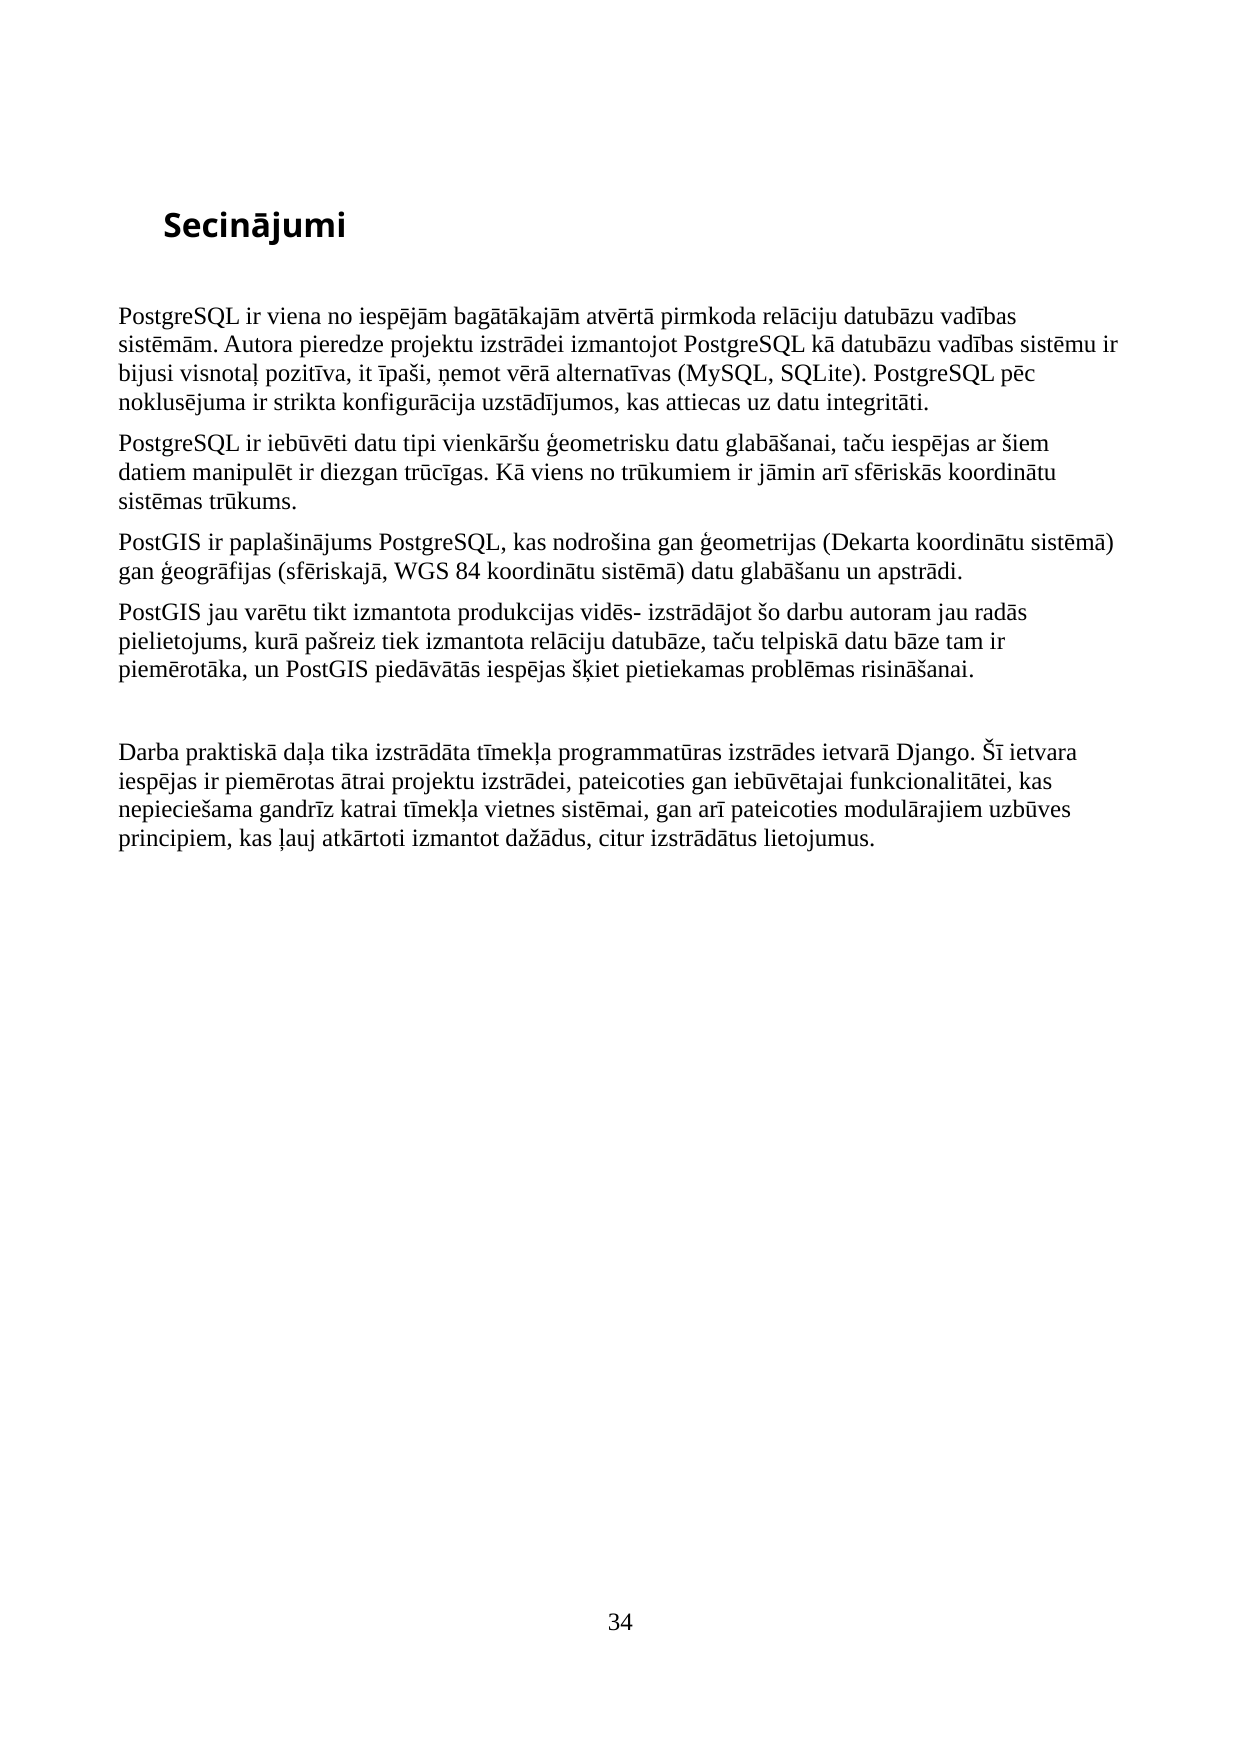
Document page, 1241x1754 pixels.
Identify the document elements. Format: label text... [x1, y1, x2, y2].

text PostGIS jau varētu tikt izmantota produkcijas vidēs- izstrādājot šo darbu autoram jau radās pielietojums, kurā pašreiz tiek izmantota relāciju datubāze, taču telpiskā datu bāze tam ir piemērotāka, un PostGIS piedāvātās iespējas šķiet pietiekamas problēmas risināšanai. [118, 597, 1122, 683]
text PostgreSQL ir iebūvēti datu tipi vienkāršu ģeometrisku datu glabāšanai, taču iespējas ar šiem datiem manipulēt ir diezgan trūcīgas. Kā viens no trūkumiem ir jāmin arī sfēriskās koordinātu sistēmas trūkums. [118, 428, 1122, 514]
text PostgreSQL ir viena no iespējām bagātākajām atvērtā pirmkoda relāciju datubāzu vadības sistēmām. Autora pieredze projektu izstrādei izmantojot PostgreSQL kā datubāzu vadības sistēmu ir bijusi visnotaļ pozitīva, it īpaši, ņemot vērā alternatīvas (MySQL, SQLite). PostgreSQL pēc noklusējuma ir strikta konfigurācija uzstādījumos, kas attiecas uz datu integritāti. [118, 301, 1122, 416]
text PostGIS ir paplašinājums PostgreSQL, kas nodrošina gan ģeometrijas (Dekarta koordinātu sistēmā) gan ģeogrāfijas (sfēriskajā, WGS 84 koordinātu sistēmā) datu glabāšanu un apstrādi. [118, 527, 1122, 584]
subtitle Secinājumi [118, 201, 1122, 247]
text Darba praktiskā daļa tika izstrādāta tīmekļa programmatūras izstrādes ietvarā Django. Šī ietvara iespējas ir piemērotas ātrai projektu izstrādei, pateicoties gan iebūvētajai funkcionalitātei, kas nepieciešama gandrīz katrai tīmekļa vietnes sistēmai, gan arī pateicoties modulārajiem uzbūves principiem, kas ļauj atkārtoti izmantot dažādus, citur izstrādātus lietojumus. [118, 737, 1122, 852]
